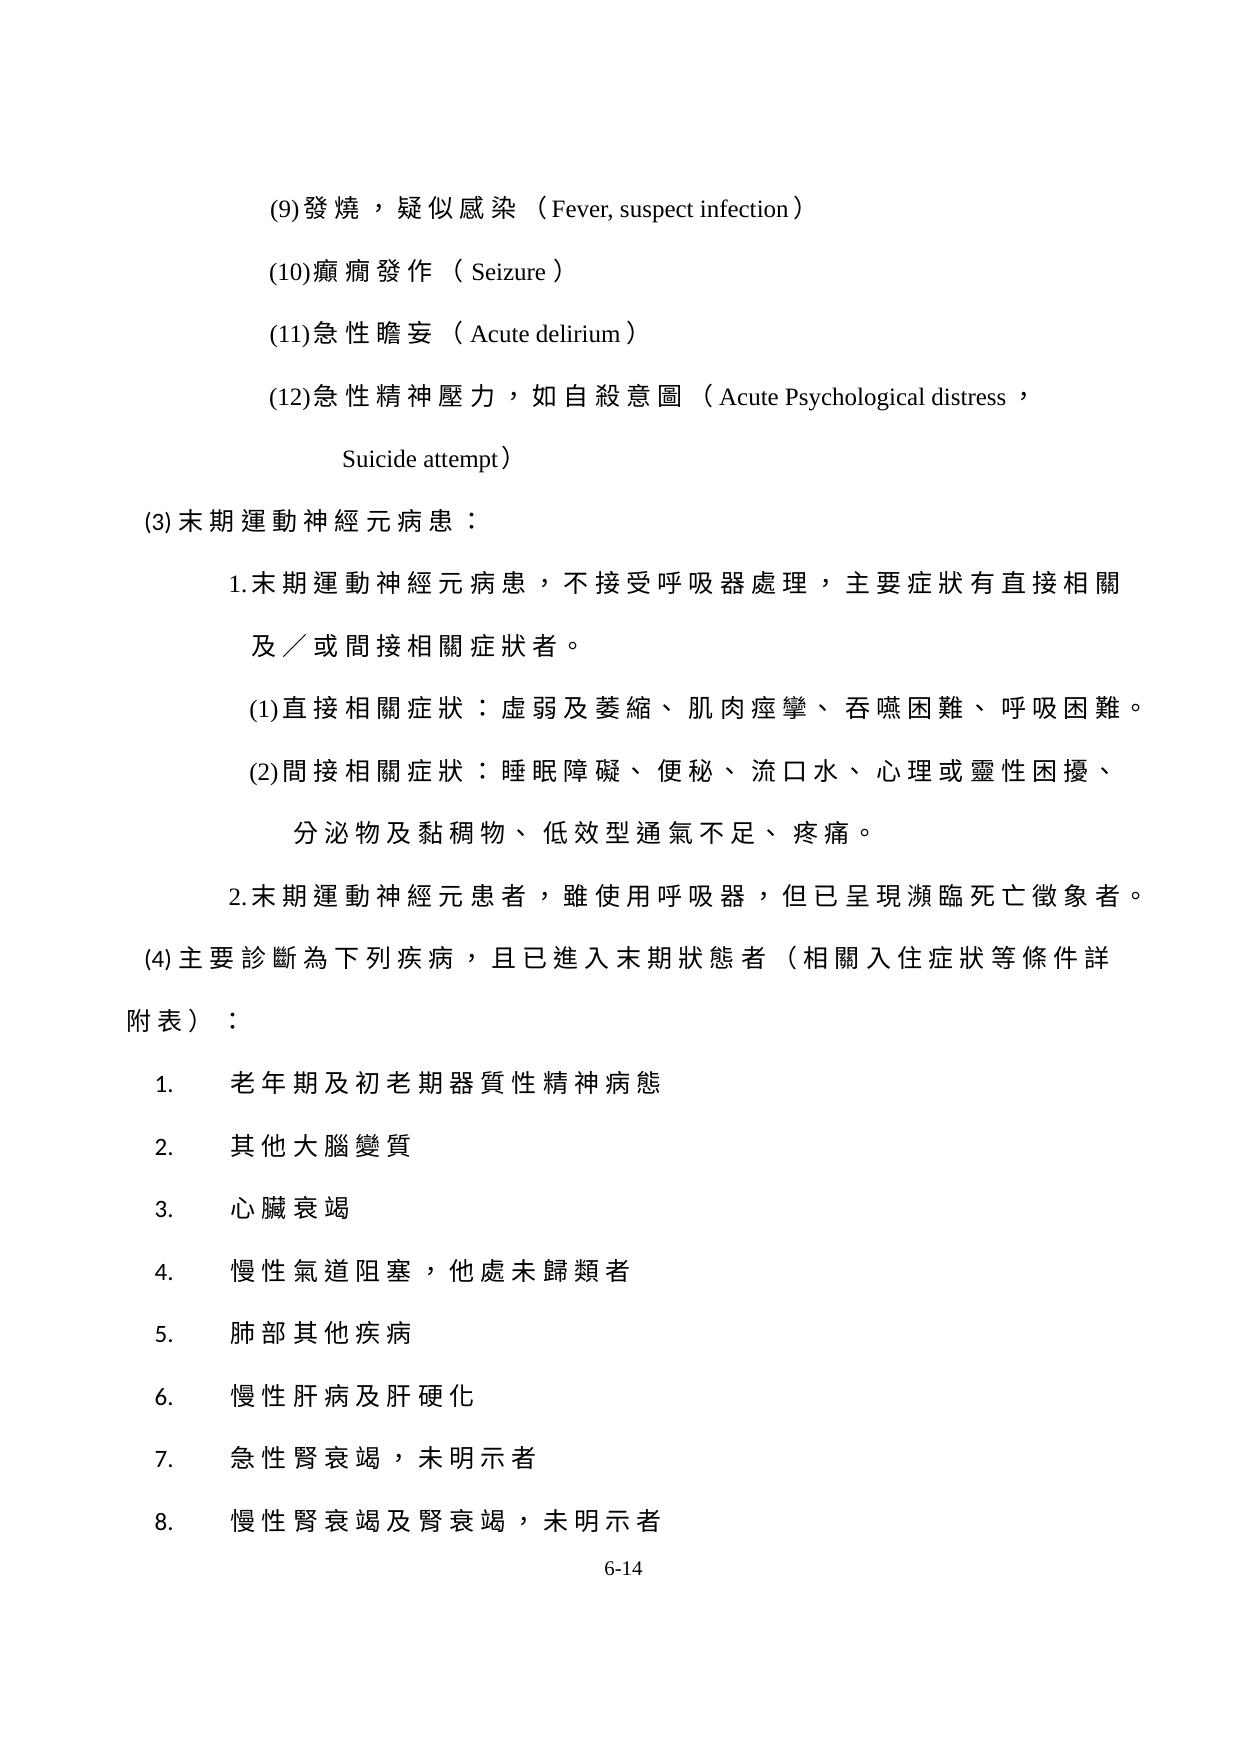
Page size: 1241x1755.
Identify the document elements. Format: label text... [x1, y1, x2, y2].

text (10)癲癇發作（Seizure） [261, 228, 1123, 290]
list 慢性腎衰竭及腎衰竭，未明示者 [123, 1478, 1123, 1540]
list 肺部其他疾病 [123, 1290, 1123, 1353]
list 主要診斷為下列疾病，且已進入末期狀態者（相關入住症狀等條件詳附表）： [123, 915, 1123, 1040]
text 2.末期運動神經元患者，雖使用呼吸器，但已呈現瀕臨死亡徵象者。 [207, 853, 1123, 915]
text 1.末期運動神經元病患，不接受呼吸器處理，主要症狀有直接相關及／或間接相關症狀者。 [223, 540, 1123, 665]
list 末期運動神經元病患： [123, 478, 1123, 540]
text (2)間接相關症狀：睡眠障礙、便秘、流口水、心理或靈性困擾、分泌物及黏稠物、低效型通氣不足、疼痛。 [248, 728, 1123, 853]
text (9)發燒，疑似感染（Fever, suspect infection） [261, 165, 1123, 228]
list 慢性肝病及肝硬化 [123, 1353, 1123, 1415]
list 心臟衰竭 [123, 1165, 1123, 1228]
list 老年期及初老期器質性精神病態 [123, 1040, 1123, 1103]
text (11)急性瞻妄（Acute delirium） [261, 290, 1123, 353]
list 其他大腦變質 [123, 1103, 1123, 1165]
text (1)直接相關症狀：虛弱及萎縮、肌肉痙攣、吞嚥困難、呼吸困難。 [207, 665, 1123, 728]
list 急性腎衰竭，未明示者 [123, 1415, 1123, 1478]
text (12)急性精神壓力，如自殺意圖（Acute Psychological distress， Suicide attempt） [261, 353, 1123, 478]
list 慢性氣道阻塞，他處未歸類者 [123, 1228, 1123, 1290]
